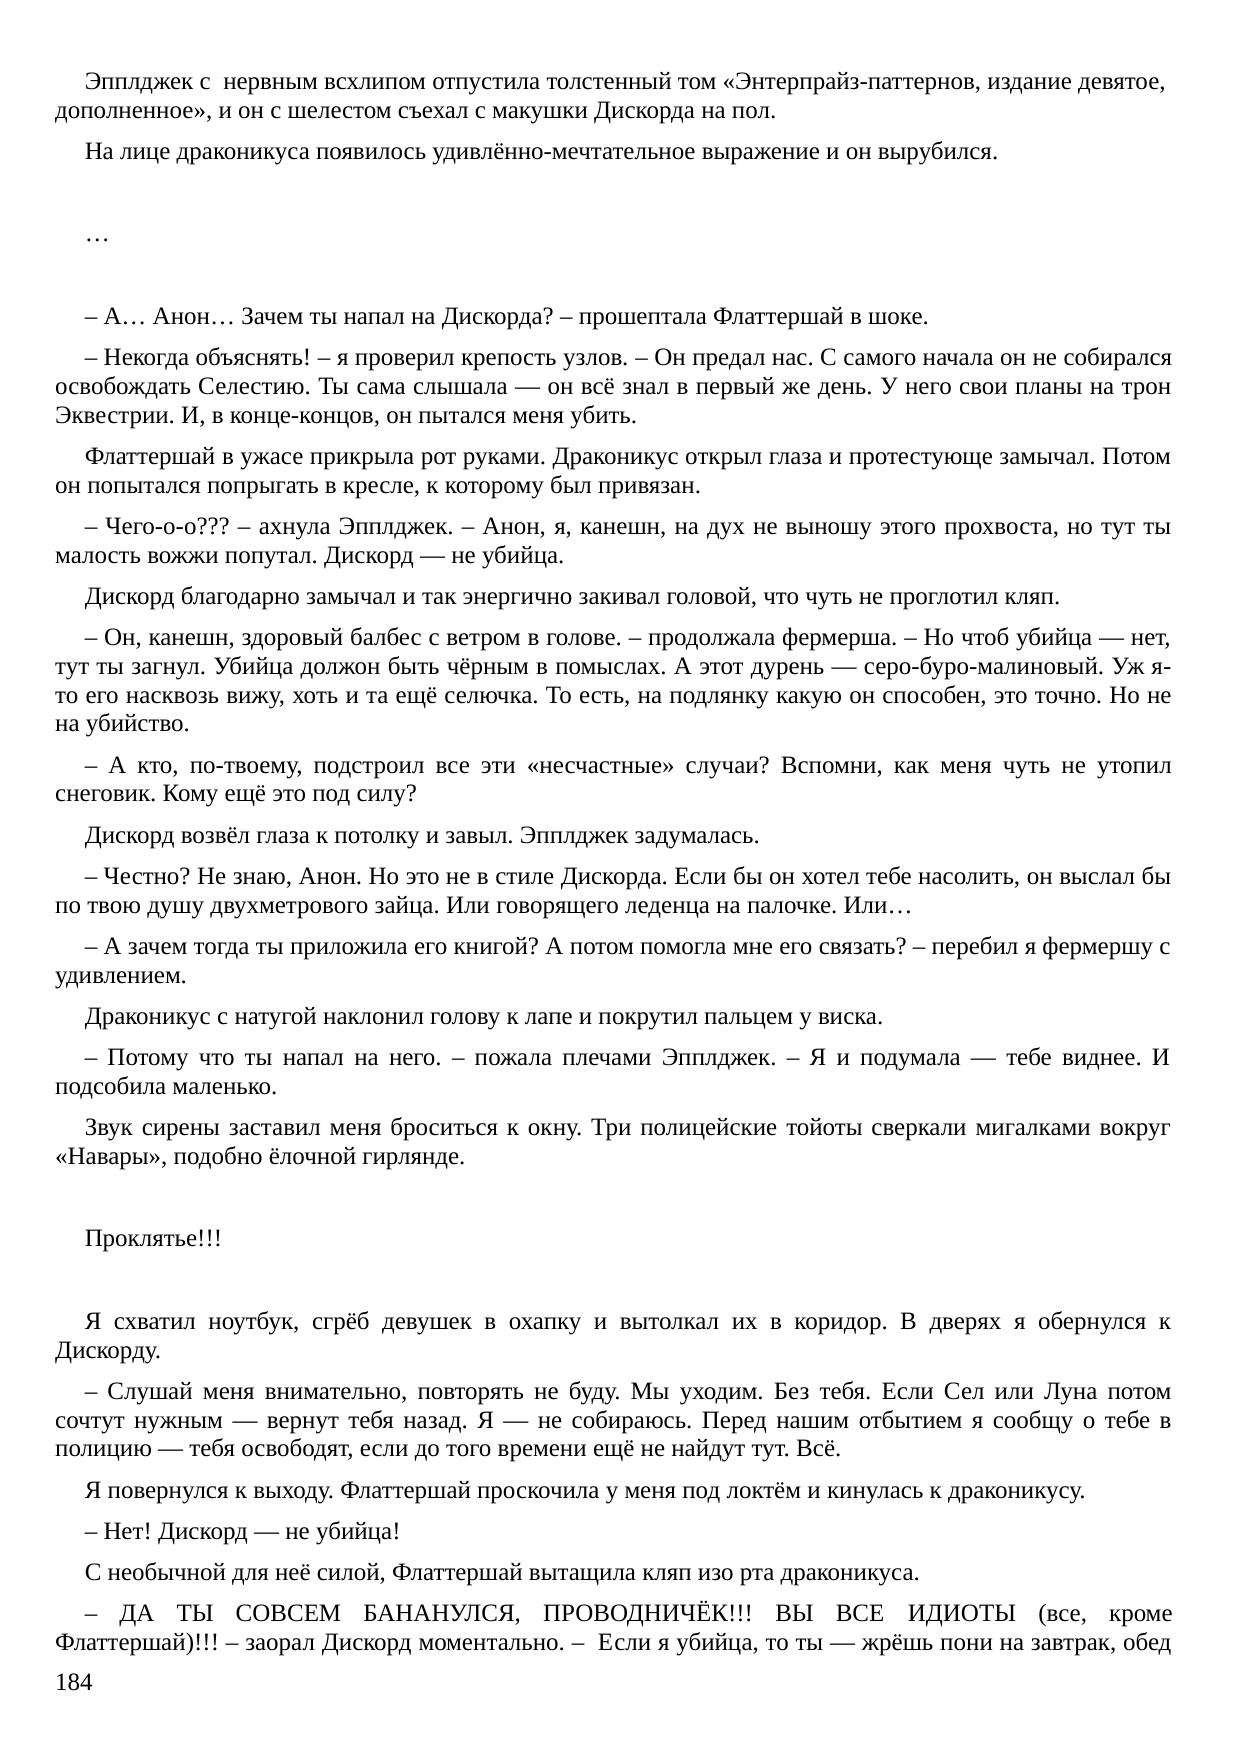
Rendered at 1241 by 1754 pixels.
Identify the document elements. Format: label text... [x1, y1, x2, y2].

text Дискорд возвёл глаза к потолку и завыл. Эпплджек задумалась. [55, 820, 1173, 848]
text – Чего-о-о??? – ахнула Эпплджек. – Анон, я, канешн, на дух не выношу этого прохвоста, но тут ты малость вожжи попутал. Дискорд — не убийца. [55, 511, 1173, 568]
text На лице драконикуса появилось удивлённо-мечтательное выражение и он вырубился. [55, 136, 1173, 165]
text Проклятье!!! [55, 1223, 1173, 1252]
text Драконикус с натугой наклонил голову к лапе и покрутил пальцем у виска. [55, 1001, 1173, 1030]
text – Нет! Дискорд — не убийца! [55, 1516, 1173, 1545]
text – Слушай меня внимательно, повторять не буду. Мы уходим. Без тебя. Если Сел или Луна потом сочтут нужным — вернут тебя назад. Я — не собираюсь. Перед нашим отбытием я сообщу о тебе в полицию — тебя освободят, если до того времени ещё не найдут тут. Всё. [55, 1376, 1173, 1462]
text – Честно? Не знаю, Анон. Но это не в стиле Дискорда. Если бы он хотел тебе насолить, он выслал бы по твою душу двухметрового зайца. Или говорящего леденца на палочке. Или… [55, 861, 1173, 918]
text Дискорд благодарно замычал и так энергично закивал головой, что чуть не проглотил кляп. [55, 581, 1173, 610]
text – Потому что ты напал на него. – пожала плечами Эпплджек. – Я и подумала — тебе виднее. И подсобила маленько. [55, 1042, 1173, 1100]
text – Некогда объяснять! – я проверил крепость узлов. – Он предал нас. С самого начала он не собирался освобождать Селестию. Ты сама слышала — он всё знал в первый же день. У него свои планы на трон Эквестрии. И, в конце-концов, он пытался меня убить. [55, 342, 1173, 428]
text Я повернулся к выходу. Флаттершай проскочила у меня под локтём и кинулась к драконикусу. [55, 1475, 1173, 1503]
text – А… Анон… Зачем ты напал на Дискорда? – прошептала Флаттершай в шоке. [55, 301, 1173, 330]
text Флаттершай в ужасе прикрыла рот руками. Драконикус открыл глаза и протестующе замычал. Потом он попытался попрыгать в кресле, к которому был привязан. [55, 441, 1173, 498]
text … [55, 218, 1173, 247]
text – Он, канешн, здоровый балбес с ветром в голове. – продолжала фермерша. – Но чтоб убийца — нет, тут ты загнул. Убийца должон быть чёрным в помыслах. А этот дурень — серо-буро-малиновый. Уж я-то его насквозь вижу, хоть и та ещё селючка. То есть, на подлянку какую он способен, это точно. Но не на убийство. [55, 622, 1173, 737]
text Эпплджек с нервным всхлипом отпустила толстенный том «Энтерпрайз-паттернов, издание девятое, дополненное», и он с шелестом съехал с макушки Дискорда на пол. [55, 66, 1173, 123]
text С необычной для неё силой, Флаттершай вытащила кляп изо рта драконикуса. [55, 1557, 1173, 1586]
text – А зачем тогда ты приложила его книгой? А потом помогла мне его связать? – перебил я фермершу с удивлением. [55, 931, 1173, 988]
text – А кто, по-твоему, подстроил все эти «несчастные» случаи? Вспомни, как меня чуть не утопил снеговик. Кому ещё это под силу? [55, 750, 1173, 807]
text – ДА ТЫ СОВСЕМ БАНАНУЛСЯ, ПРОВОДНИЧЁК!!! ВЫ ВСЕ ИДИОТЫ (все, кроме Флаттершай)!!! – заорал Дискорд моментально. – Если я убийца, то ты — жрёшь пони на завтрак, обед [55, 1598, 1173, 1656]
text Я схватил ноутбук, сгрёб девушек в охапку и вытолкал их в коридор. В дверях я обернулся к Дискорду. [55, 1306, 1173, 1363]
text Звук сирены заставил меня броситься к окну. Три полицейские тойоты сверкали мигалками вокруг «Навары», подобно ёлочной гирлянде. [55, 1112, 1173, 1170]
